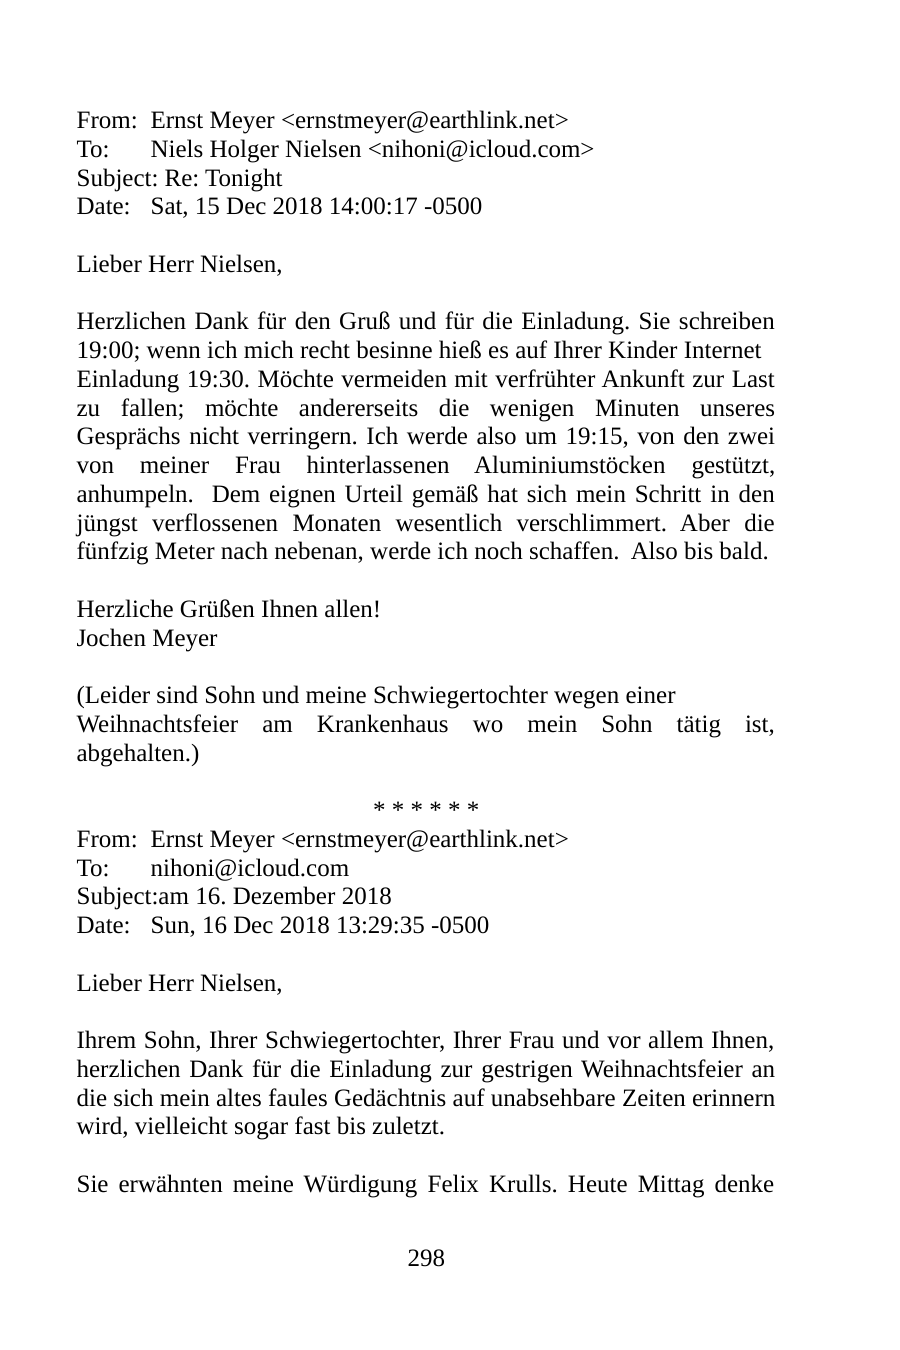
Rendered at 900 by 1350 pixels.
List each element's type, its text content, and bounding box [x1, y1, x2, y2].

text Herzliche Grüßen Ihnen allen! [76, 594, 776, 623]
text Einladung 19:30. Möchte vermeiden mit verfrühter Ankunft zur Last zu fallen; möchte andererseits die wenigen Minuten unseres Gesprächs nicht verringern. Ich werde also um 19:15, von den zwei von meiner Frau hinterlassenen Aluminiumstöcken gestützt, anhumpeln. Dem eignen Urteil gemäß hat sich mein Schritt in den jüngst verflossenen Monaten wesentlich verschlimmert. Aber die fünfzig Meter nach nebenan, werde ich noch schaffen. Also bis bald. [76, 364, 776, 565]
text Lieber Herr Nielsen, [76, 968, 776, 996]
text Weihnachtsfeier am Krankenhaus wo mein Sohn tätig ist, abgehalten.) [76, 709, 776, 766]
text Jochen Meyer [76, 623, 776, 651]
text From: Ernst Meyer <ernstmeyer@earthlink.net> [76, 105, 776, 134]
text To: nihoni@icloud.com [76, 853, 776, 881]
text Subject:am 16. Dezember 2018 [76, 881, 776, 910]
text Date: Sat, 15 Dec 2018 14:00:17 -0500 [76, 191, 776, 220]
text From: Ernst Meyer <ernstmeyer@earthlink.net> [76, 824, 776, 853]
text To: Niels Holger Nielsen <nihoni@icloud.com> [76, 134, 776, 163]
text * * * * * * [76, 795, 776, 824]
text Subject: Re: Tonight [76, 163, 776, 191]
text Sie erwähnten meine Würdigung Felix Krulls. Heute Mittag denke [76, 1169, 776, 1198]
text Date: Sun, 16 Dec 2018 13:29:35 -0500 [76, 910, 776, 939]
text Lieber Herr Nielsen, [76, 249, 776, 278]
text (Leider sind Sohn und meine Schwiegertochter wegen einer [76, 680, 776, 709]
text Herzlichen Dank für den Gruß und für die Einladung. Sie schreiben 19:00; wenn ich mich recht besinne hieß es auf Ihrer Kinder Internet [76, 306, 776, 364]
text Ihrem Sohn, Ihrer Schwiegertochter, Ihrer Frau und vor allem Ihnen, herzlichen Dank für die Einladung zur gestrigen Weihnachtsfeier an die sich mein altes faules Gedächtnis auf unabsehbare Zeiten erinnern wird, vielleicht sogar fast bis zuletzt. [76, 1025, 776, 1140]
